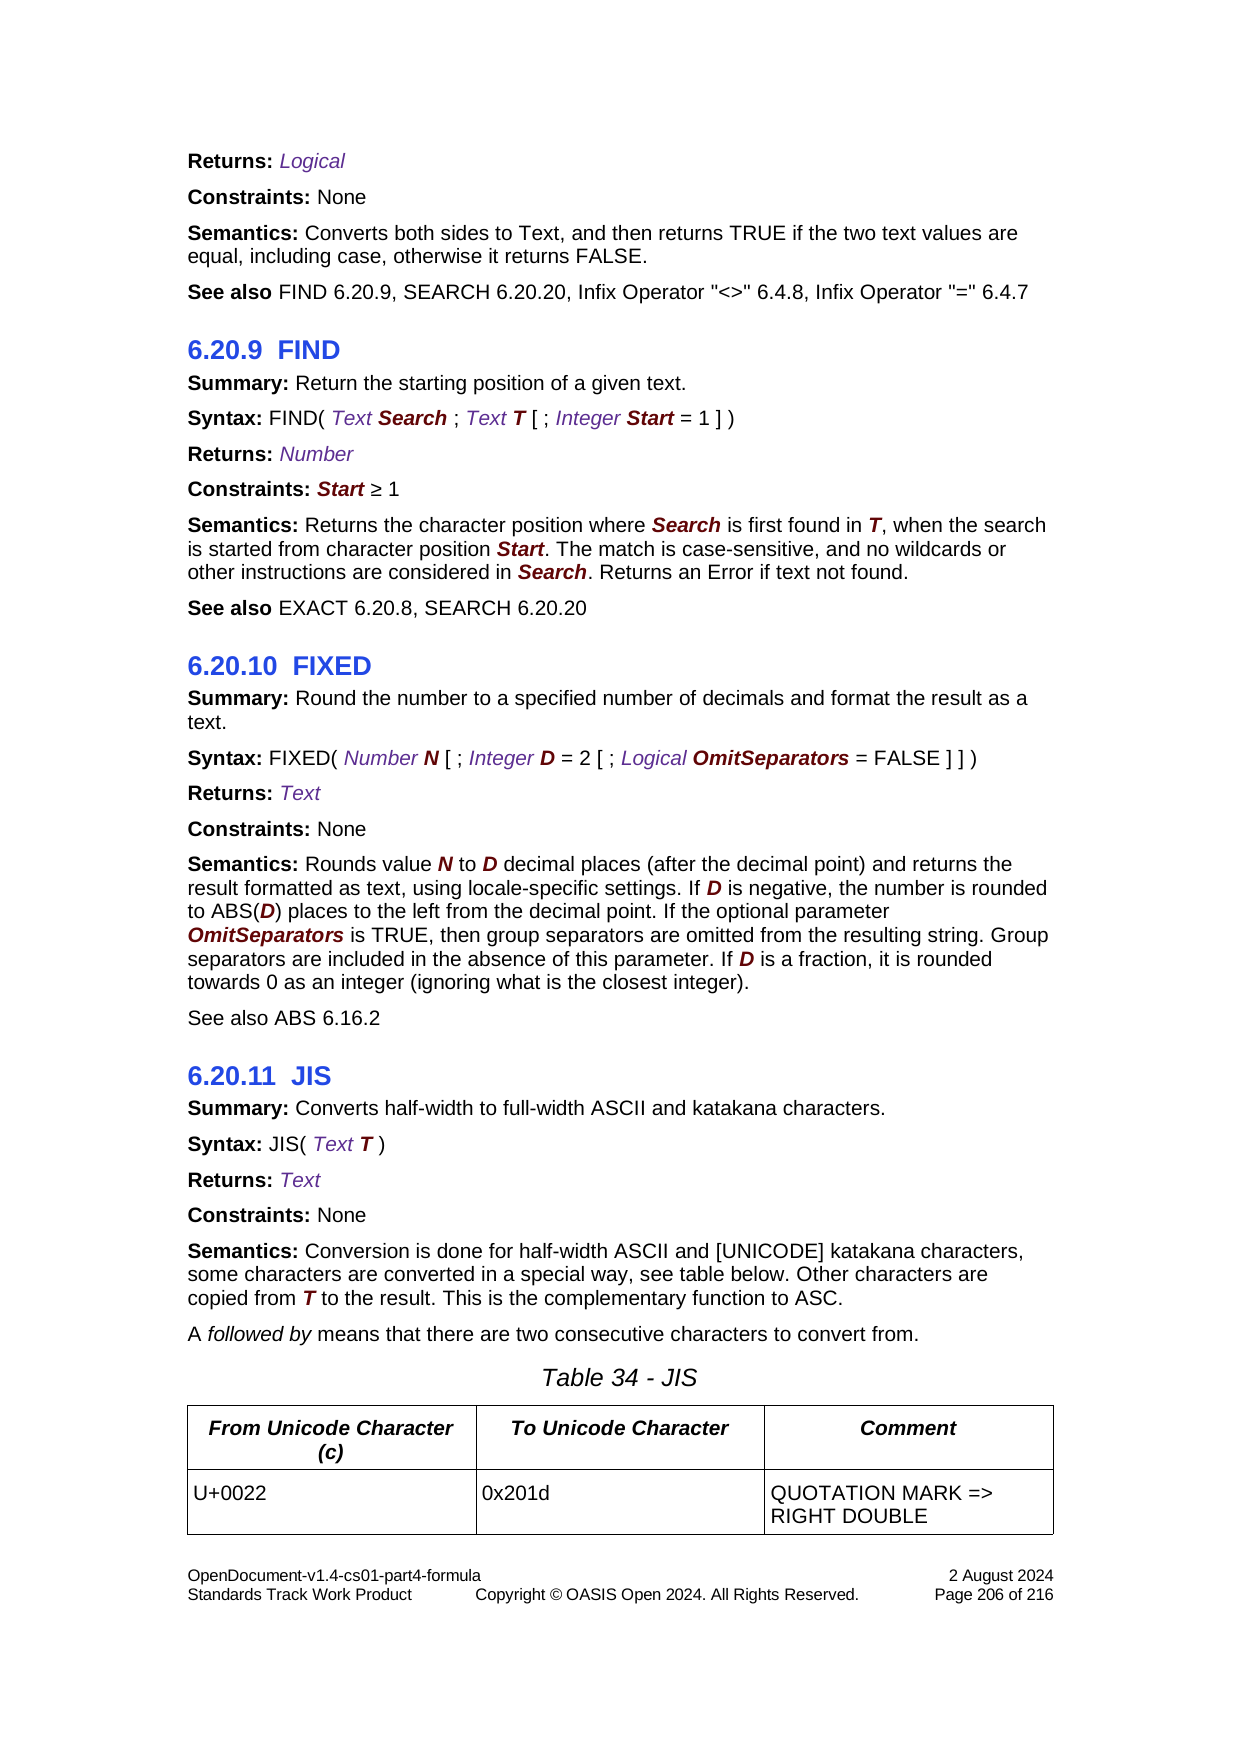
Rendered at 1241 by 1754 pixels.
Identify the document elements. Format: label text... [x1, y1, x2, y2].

text Constraints: None [187, 817, 1053, 841]
table_cell 0x201d [477, 1470, 764, 1534]
text Returns: Text [187, 782, 1053, 805]
text See also EXACT 6.20.8, SEARCH 6.20.20 [187, 596, 1053, 620]
table_header From Unicode Character (c) [188, 1406, 476, 1469]
text Returns: Logical [187, 150, 1053, 173]
text Summary: Round the number to a specified number of decimals and format the result as a text. [187, 687, 1053, 734]
table_header Comment [765, 1406, 1053, 1469]
text Semantics: Conversion is done for half-width ASCII and [UNICODE] katakana characters, some characters are converted in a special way, see table below. Other characters are copied from T to the result. This is the complementary function to ASC. [187, 1239, 1053, 1310]
table_cell QUOTATION MARK => RIGHT DOUBLE [765, 1470, 1053, 1534]
text Summary: Converts half-width to full-width ASCII and katakana characters. [187, 1097, 1053, 1120]
text See also FIND 6.20.9, SEARCH 6.20.20, Infix Operator "<>" 6.4.8, Infix Operator "=" 6.4.7 [187, 280, 1053, 304]
text Semantics: Returns the character position where Search is first found in T, when the search is started from character position Start. The match is case-sensitive, and no wildcards or other instructions are considered in Search. Returns an Error if text not found. [187, 513, 1053, 584]
text A followed by means that there are two consecutive characters to convert from. [187, 1322, 1053, 1346]
text Syntax: FIND( Text Search ; Text T [ ; Integer Start = 1 ] ) [187, 407, 1053, 430]
table_header To Unicode Character [477, 1406, 764, 1469]
table_cell U+0022 [188, 1470, 476, 1534]
text Syntax: FIXED( Number N [ ; Integer D = 2 [ ; Logical OmitSeparators = FALSE ] ] ) [187, 746, 1053, 769]
text Summary: Return the starting position of a given text. [187, 371, 1053, 394]
subtitle FIND [187, 335, 1053, 365]
text See also ABS 6.16.2 [187, 1006, 1053, 1030]
subtitle JIS [187, 1061, 1053, 1091]
text Semantics: Converts both sides to Text, and then returns TRUE if the two text values are equal, including case, otherwise it returns FALSE. [187, 221, 1053, 268]
text Table 34 - JIS [187, 1364, 1053, 1392]
text Constraints: None [187, 1204, 1053, 1227]
text Returns: Text [187, 1168, 1053, 1192]
text Constraints: Start ≥ 1 [187, 478, 1053, 501]
subtitle FIXED [187, 651, 1053, 681]
text Semantics: Rounds value N to D decimal places (after the decimal point) and returns the result formatted as text, using locale-specific settings. If D is negative, the number is rounded to ABS(D) places to the left from the decimal point. If the optional parameter OmitSeparators is TRUE, then group separators are omitted from the resulting string. Group separators are included in the absence of this parameter. If D is a fraction, it is rounded towards 0 as an integer (ignoring what is the closest integer). [187, 853, 1053, 994]
text Constraints: None [187, 186, 1053, 209]
text Returns: Number [187, 442, 1053, 466]
text Syntax: JIS( Text T ) [187, 1132, 1053, 1156]
